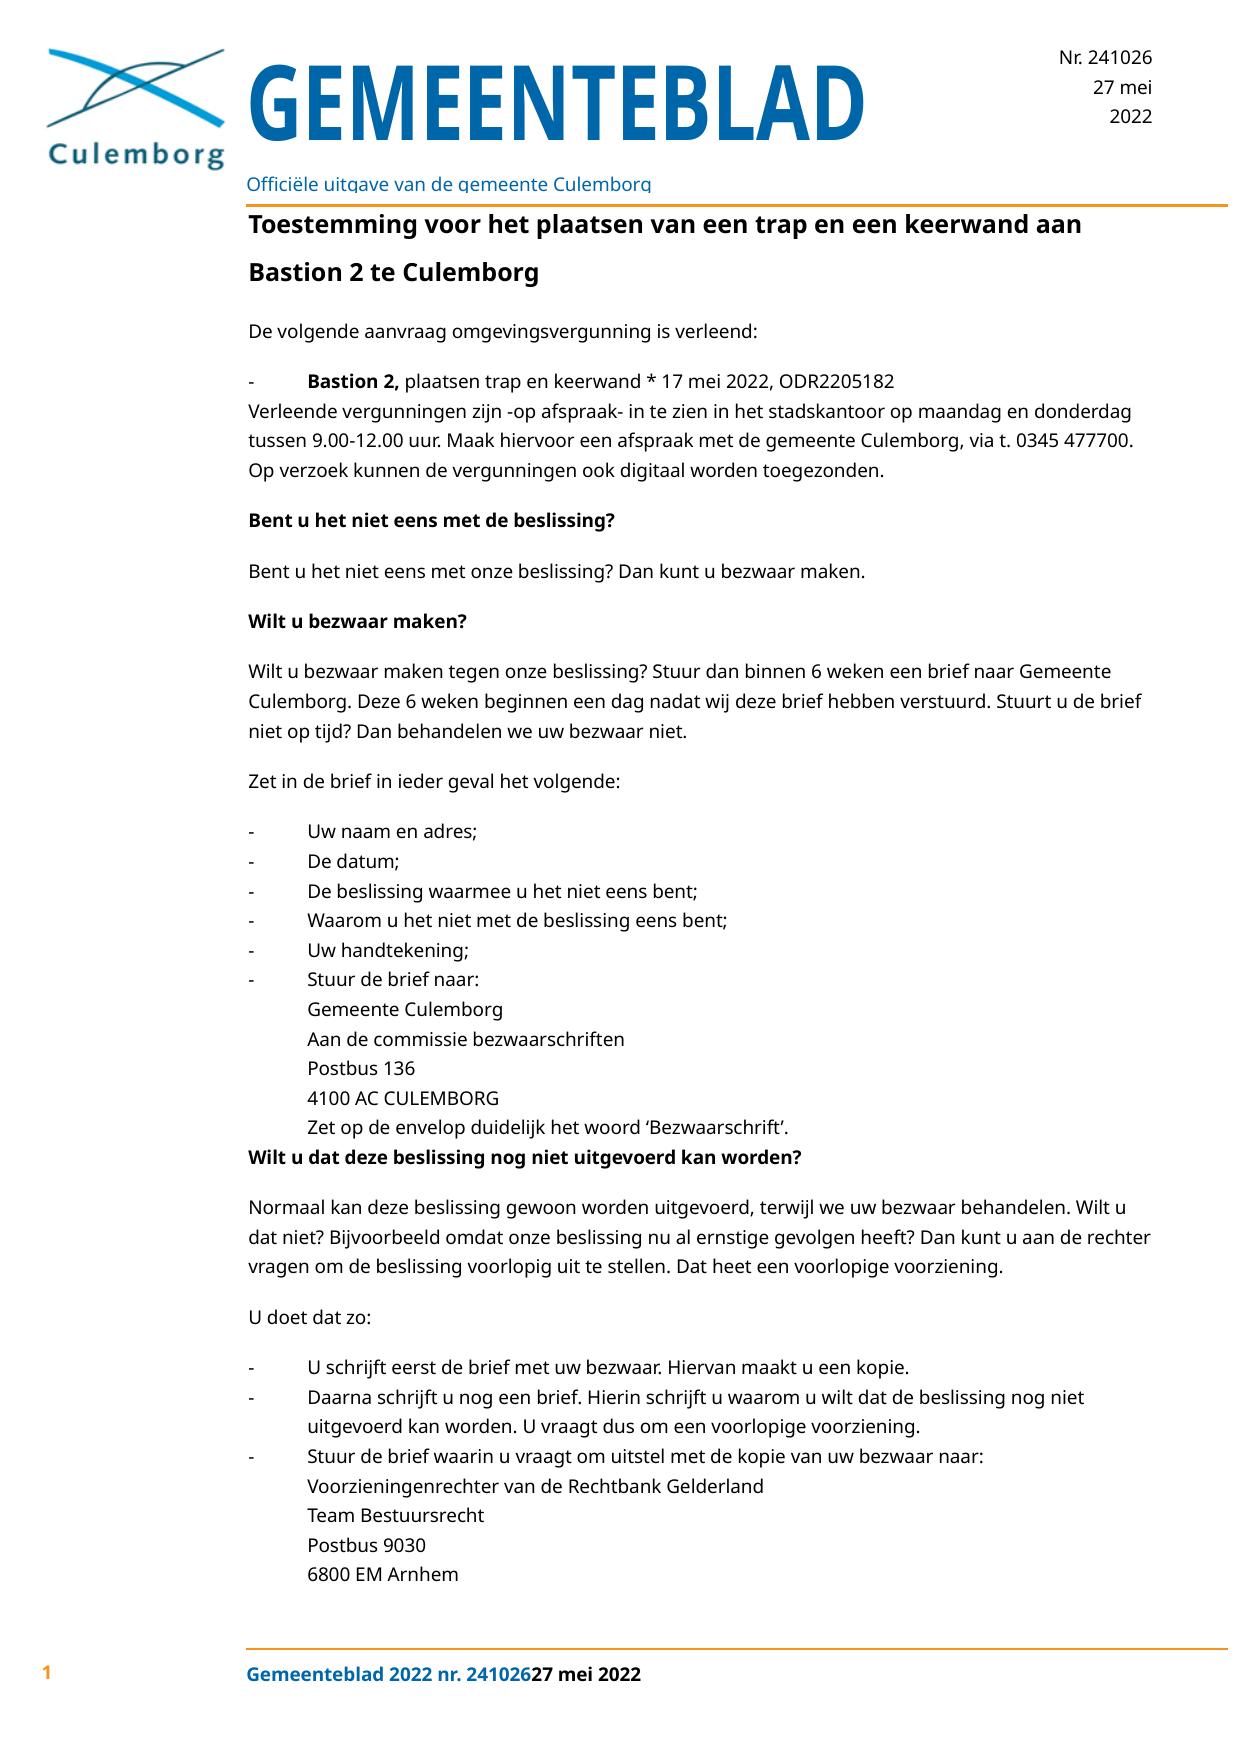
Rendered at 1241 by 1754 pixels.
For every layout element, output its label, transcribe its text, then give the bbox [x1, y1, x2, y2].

text De volgende aanvraag omgevingsvergunning is verleend: [248, 318, 1152, 344]
text Zet in de brief in ieder geval het volgende: [248, 768, 1152, 794]
list Stuur de brief naar: [248, 967, 1152, 992]
list Uw naam en adres; [248, 819, 1152, 844]
text Wilt u dat deze beslissing nog niet uitgevoerd kan worden? [248, 1144, 1152, 1170]
list U schrijft eerst de brief met uw bezwaar. Hiervan maakt u een kopie. [248, 1354, 1152, 1380]
list Postbus 136 [248, 1055, 1152, 1081]
list Daarna schrijft u nog een brief. Hierin schrijft u waarom u wilt dat de beslissing nog niet uitgevoerd kan worden. U vraagt dus om een voorlopige voorziening. [248, 1384, 1152, 1439]
list 4100 AC CULEMBORG [248, 1085, 1152, 1111]
list De datum; [248, 848, 1152, 874]
text Normaal kan deze beslissing gewoon worden uitgevoerd, terwijl we uw bezwaar behandelen. Wilt u dat niet? Bijvoorbeeld omdat onze beslissing nu al ernstige gevolgen heeft? Dan kunt u aan de rechter vragen om de beslissing voorlopig uit te stellen. Dat heet een voorlopige voorziening. [248, 1194, 1152, 1279]
list Stuur de brief waarin u vraagt om uitstel met de kopie van uw bezwaar naar: [248, 1443, 1152, 1469]
list Voorzieningenrechter van de Rechtbank Gelderland [248, 1473, 1152, 1499]
list Zet op de envelop duidelijk het woord ‘Bezwaarschrift’. [248, 1114, 1152, 1140]
list 6800 EM Arnhem [248, 1562, 1152, 1587]
text Verleende vergunningen zijn -op afspraak- in te zien in het stadskantoor op maandag en donderdag tussen 9.00-12.00 uur. Maak hiervoor een afspraak met de gemeente Culemborg, via t. 0345 477700. Op verzoek kunnen de vergunningen ook digitaal worden toegezonden. [248, 398, 1152, 483]
list Postbus 9030 [248, 1532, 1152, 1558]
text Wilt u bezwaar maken? [248, 608, 1152, 634]
text U doet dat zo: [248, 1304, 1152, 1330]
list Gemeente Culemborg [248, 996, 1152, 1022]
list Team Bestuursrecht [248, 1502, 1152, 1528]
list Waarom u het niet met de beslissing eens bent; [248, 907, 1152, 933]
list Aan de commissie bezwaarschriften [248, 1026, 1152, 1052]
text Bent u het niet eens met de beslissing? [248, 507, 1152, 533]
list Uw handtekening; [248, 937, 1152, 963]
picture [41, 47, 231, 172]
text Bent u het niet eens met onze beslissing? Dan kunt u bezwaar maken. [248, 558, 1152, 584]
text Toestemming voor het plaatsen van een trap en een keerwand aan Bastion 2 te Culemborg [248, 207, 1152, 288]
text Wilt u bezwaar maken tegen onze beslissing? Stuur dan binnen 6 weken een brief naar Gemeente Culemborg. Deze 6 weken beginnen een dag nadat wij deze brief hebben verstuurd. Stuurt u de brief niet op tijd? Dan behandelen we uw bezwaar niet. [248, 659, 1152, 744]
list Bastion 2, plaatsen trap en keerwand * 17 mei 2022, ODR2205182 [248, 368, 1152, 394]
list De beslissing waarmee u het niet eens bent; [248, 878, 1152, 904]
